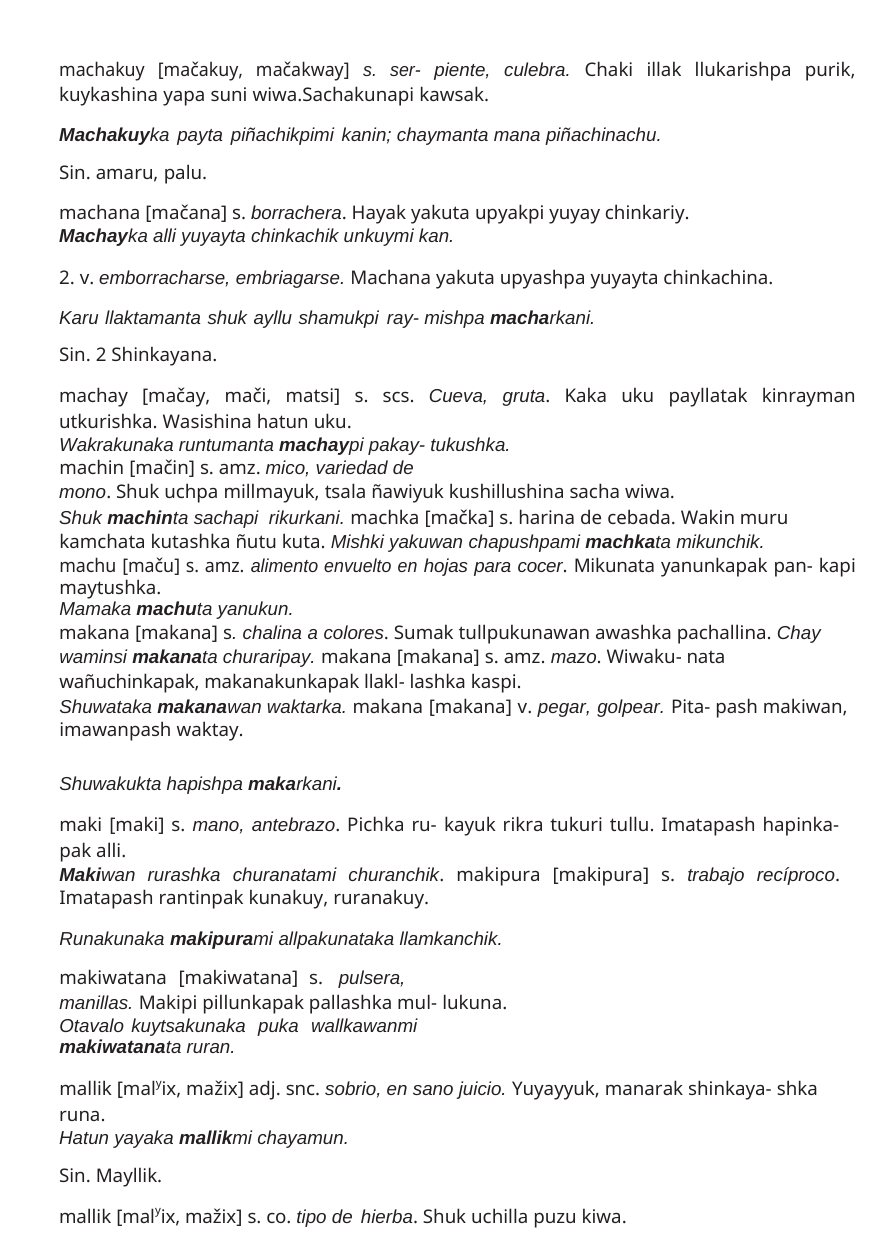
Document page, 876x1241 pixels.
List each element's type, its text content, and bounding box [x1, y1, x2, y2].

text mono. Shuk uchpa millmayuk, tsala ñawiyuk kushillushina sacha wiwa. [59, 479, 856, 504]
text Mamaka machuta yanukun. [59, 599, 856, 620]
text makiwatana [makiwatana] s. pulsera, [59, 966, 856, 989]
text mallik [malyix, mažix] adj. snc. sobrio, en sano juicio. Yuyayyuk, manarak shinkaya- shka [59, 1075, 840, 1101]
text Shuwakukta hapishpa makarkani. [59, 774, 856, 795]
text makana [makana] s. chalina a colores. Sumak tullpukunawan awashka pachallina. Chay waminsi makanata churaripay. makana [makana] s. amz. mazo. Wiwaku- nata wañuchinkapak, makanakunkapak llakl- lashka kaspi. [59, 620, 858, 693]
text runa. [59, 1101, 856, 1127]
text Machakuyka payta piñachikpimi kanin; chaymanta mana piñachinachu. [59, 124, 856, 146]
text Runakunaka makipurami allpakunataka llamkanchik. [59, 928, 840, 949]
text 2. v. emborracharse, embriagarse. Machana yakuta upyashpa yuyayta chinkachina. [59, 264, 856, 289]
text Shuwataka makanawan waktarka. makana [makana] v. pegar, golpear. Pita- pash makiwan, imawanpash waktay. [59, 695, 856, 742]
text Machayka alli yuyayta chinkachik unkuymi kan. [59, 225, 856, 247]
text Karu llaktamanta shuk ayllu shamukpi ray- mishpa macharkani. [59, 307, 856, 328]
text makiwatanata ruran. [59, 1038, 856, 1058]
text Sin. Mayllik. [59, 1166, 856, 1186]
text Makiwan rurashka churanatami churanchik. makipura [makipura] s. trabajo recíproco. Imatapash rantinpak kunakuy, ruranakuy. [59, 863, 840, 910]
text Sin. amaru, palu. [59, 163, 856, 183]
text Wakrakunaka runtumanta machaypi pakay- tukushka. [59, 434, 858, 455]
text machin [mačin] s. amz. mico, variedad de [59, 456, 856, 479]
text machakuy [mačakuy, mačakway] s. ser- piente, culebra. Chaki illak llukarishpa purik, kuykashina yapa suni wiwa.Sachakunapi kawsak. [59, 56, 856, 107]
text machay [mačay, mači, matsi] s. scs. Cueva, gruta. Kaka uku payllatak kinrayman utkurishka. Wasishina hatun uku. [59, 383, 856, 434]
text machu [maču] s. amz. alimento envuelto en hojas para cocer. Mikunata yanunkapak pan- kapi maytushka. [59, 554, 856, 599]
text machana [mačana] s. borrachera. Hayak yakuta upyakpi yuyay chinkariy. [59, 200, 856, 224]
text Shuk machinta sachapi rikurkani. machka [mačka] s. harina de cebada. Wakin muru kamchata kutashka ñutu kuta. Mishki yakuwan chapushpami machkata mikunchik. [59, 505, 856, 554]
text mallik [malyix, mažix] s. co. tipo de hierba. Shuk uchilla puzu kiwa. [59, 1203, 856, 1228]
text Hatun yayaka mallikmi chayamun. [59, 1127, 856, 1148]
text Otavalo kuytsakunaka puka wallkawanmi [59, 1015, 856, 1037]
text Sin. 2 Shinkayana. [59, 346, 856, 366]
text maki [maki] s. mano, antebrazo. Pichka ru- kayuk rikra tukuri tullu. Imatapash hapinka- pak alli. [59, 812, 840, 863]
text manillas. Makipi pillunkapak pallashka mul- lukuna. [59, 989, 840, 1015]
